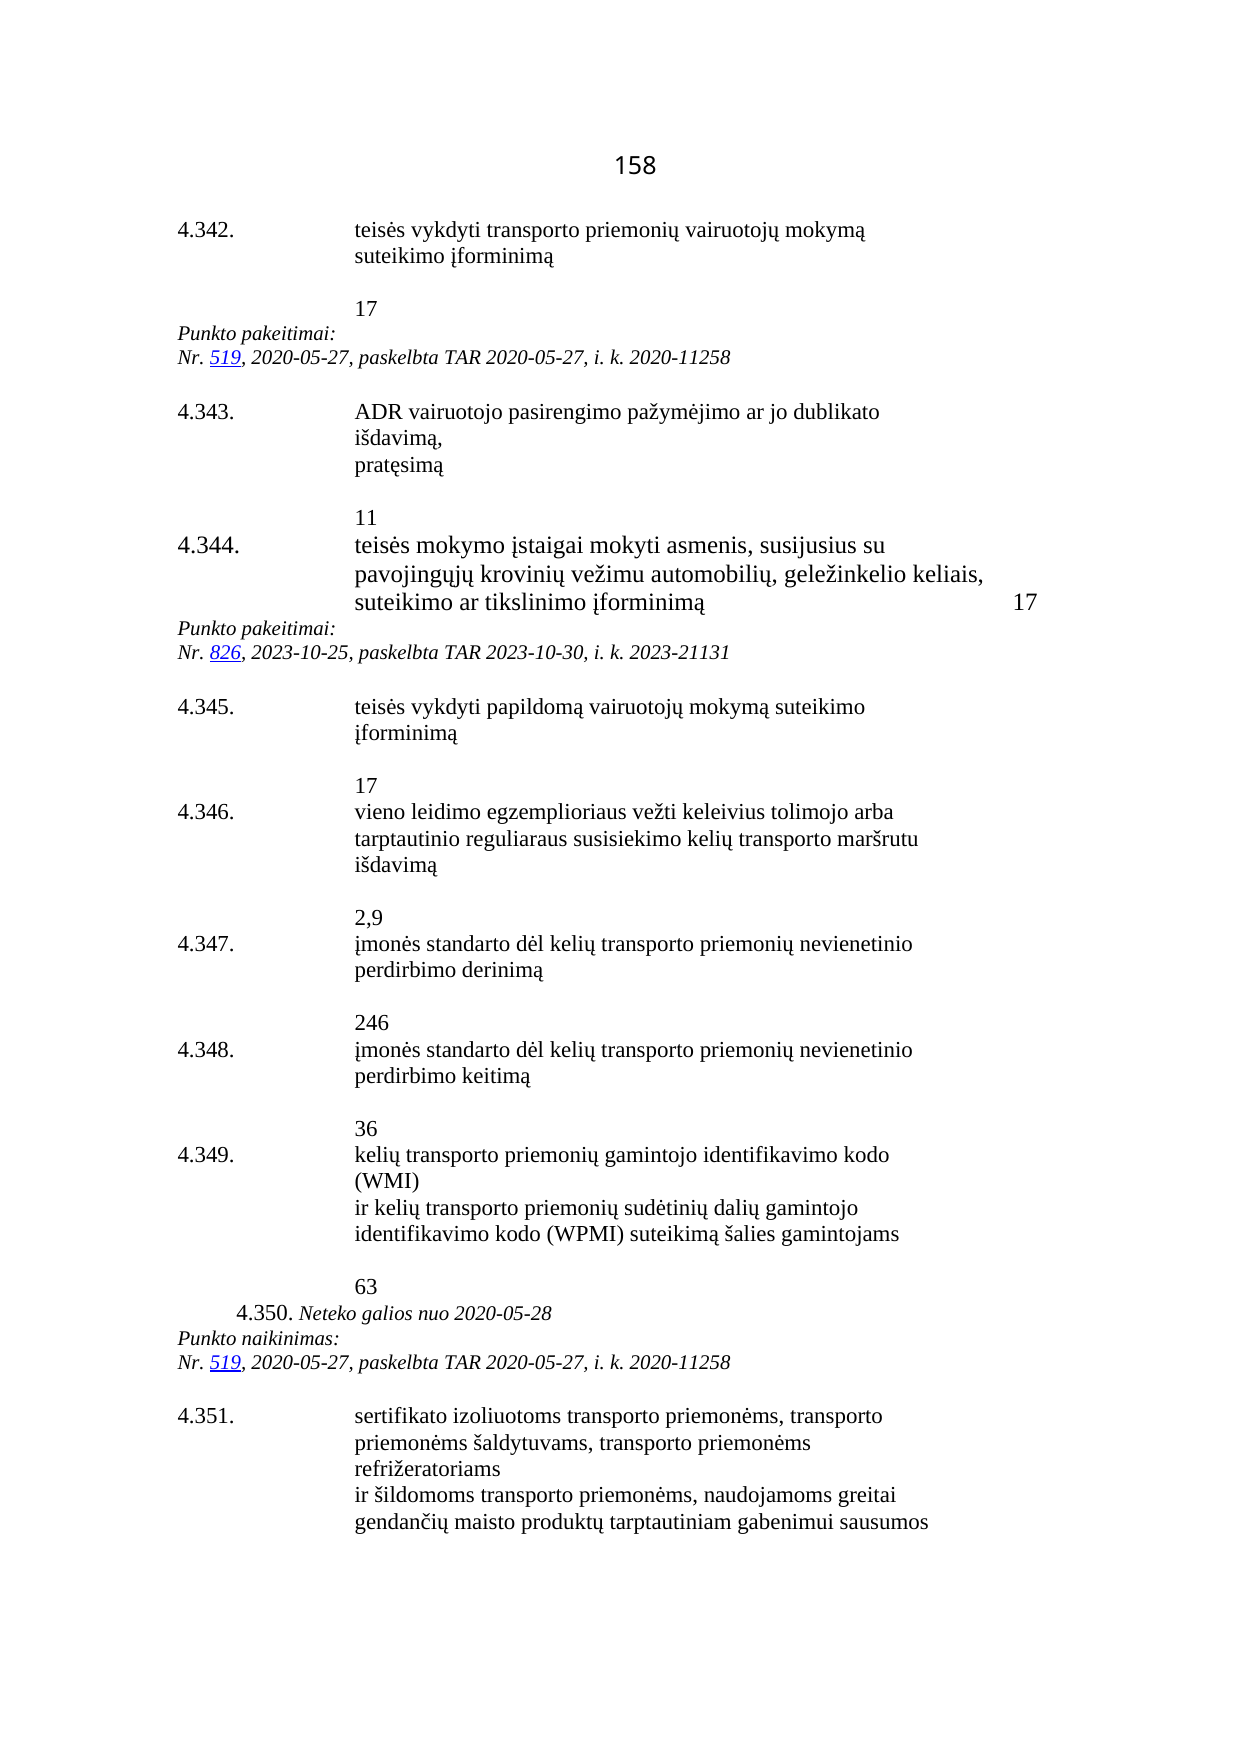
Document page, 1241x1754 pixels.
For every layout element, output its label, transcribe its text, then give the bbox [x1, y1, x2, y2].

text išdavimą 2,9 [354, 851, 945, 930]
text Nr. 519, 2020-05-27, paskelbta TAR 2020-05-27, i. k. 2020-11258 [177, 345, 1092, 369]
text 4.351. sertifikato izoliuotoms transporto priemonėms, transporto [177, 1402, 945, 1429]
text gendančių maisto produktų tarptautiniam gabenimui sausumos [354, 1508, 945, 1534]
text suteikimo ar tikslinimo įforminimą 17 [354, 587, 1092, 616]
text 4.348. įmonės standarto dėl kelių transporto priemonių nevienetinio [177, 1036, 945, 1062]
text Nr. 519, 2020-05-27, paskelbta TAR 2020-05-27, i. k. 2020-11258 [177, 1349, 1092, 1374]
text 4.343. ADR vairuotojo pasirengimo pažymėjimo ar jo dublikato išdavimą, [177, 398, 945, 451]
text Punkto naikinimas: [177, 1326, 1092, 1349]
text tarptautinio reguliaraus susisiekimo kelių transporto maršrutu [354, 825, 945, 851]
text 4.349. kelių transporto priemonių gamintojo identifikavimo kodo (WMI) [177, 1141, 945, 1194]
text 4.350. Neteko galios nuo 2020-05-28 [177, 1299, 1092, 1326]
text Punkto pakeitimai: [177, 321, 1092, 345]
text pratęsimą 11 [354, 451, 945, 530]
text 4.346. vieno leidimo egzemplioriaus vežti keleivius tolimojo arba [177, 798, 945, 825]
text pavojingųjų krovinių vežimu automobilių, geležinkelio keliais, [354, 559, 1092, 587]
text Punkto pakeitimai: [177, 616, 1092, 640]
text 4.345. teisės vykdyti papildomą vairuotojų mokymą suteikimo įforminimą 17 [177, 693, 945, 798]
text perdirbimo derinimą 246 [354, 957, 945, 1036]
text ir šildomoms transporto priemonėms, naudojamoms greitai [354, 1481, 945, 1508]
text ir kelių transporto priemonių sudėtinių dalių gamintojo [354, 1194, 945, 1220]
text identifikavimo kodo (WPMI) suteikimą šalies gamintojams 63 [354, 1220, 945, 1299]
text 4.347. įmonės standarto dėl kelių transporto priemonių nevienetinio [177, 930, 945, 957]
text Nr. 826, 2023-10-25, paskelbta TAR 2023-10-30, i. k. 2023-21131 [177, 640, 1092, 664]
text 4.342. teisės vykdyti transporto priemonių vairuotojų mokymą suteikimo įforminimą 17 [177, 216, 945, 321]
text priemonėms šaldytuvams, transporto priemonėms refrižeratoriams [354, 1429, 945, 1481]
text 4.344. teisės mokymo įstaigai mokyti asmenis, susijusius su [177, 530, 1092, 559]
text perdirbimo keitimą 36 [354, 1062, 945, 1141]
